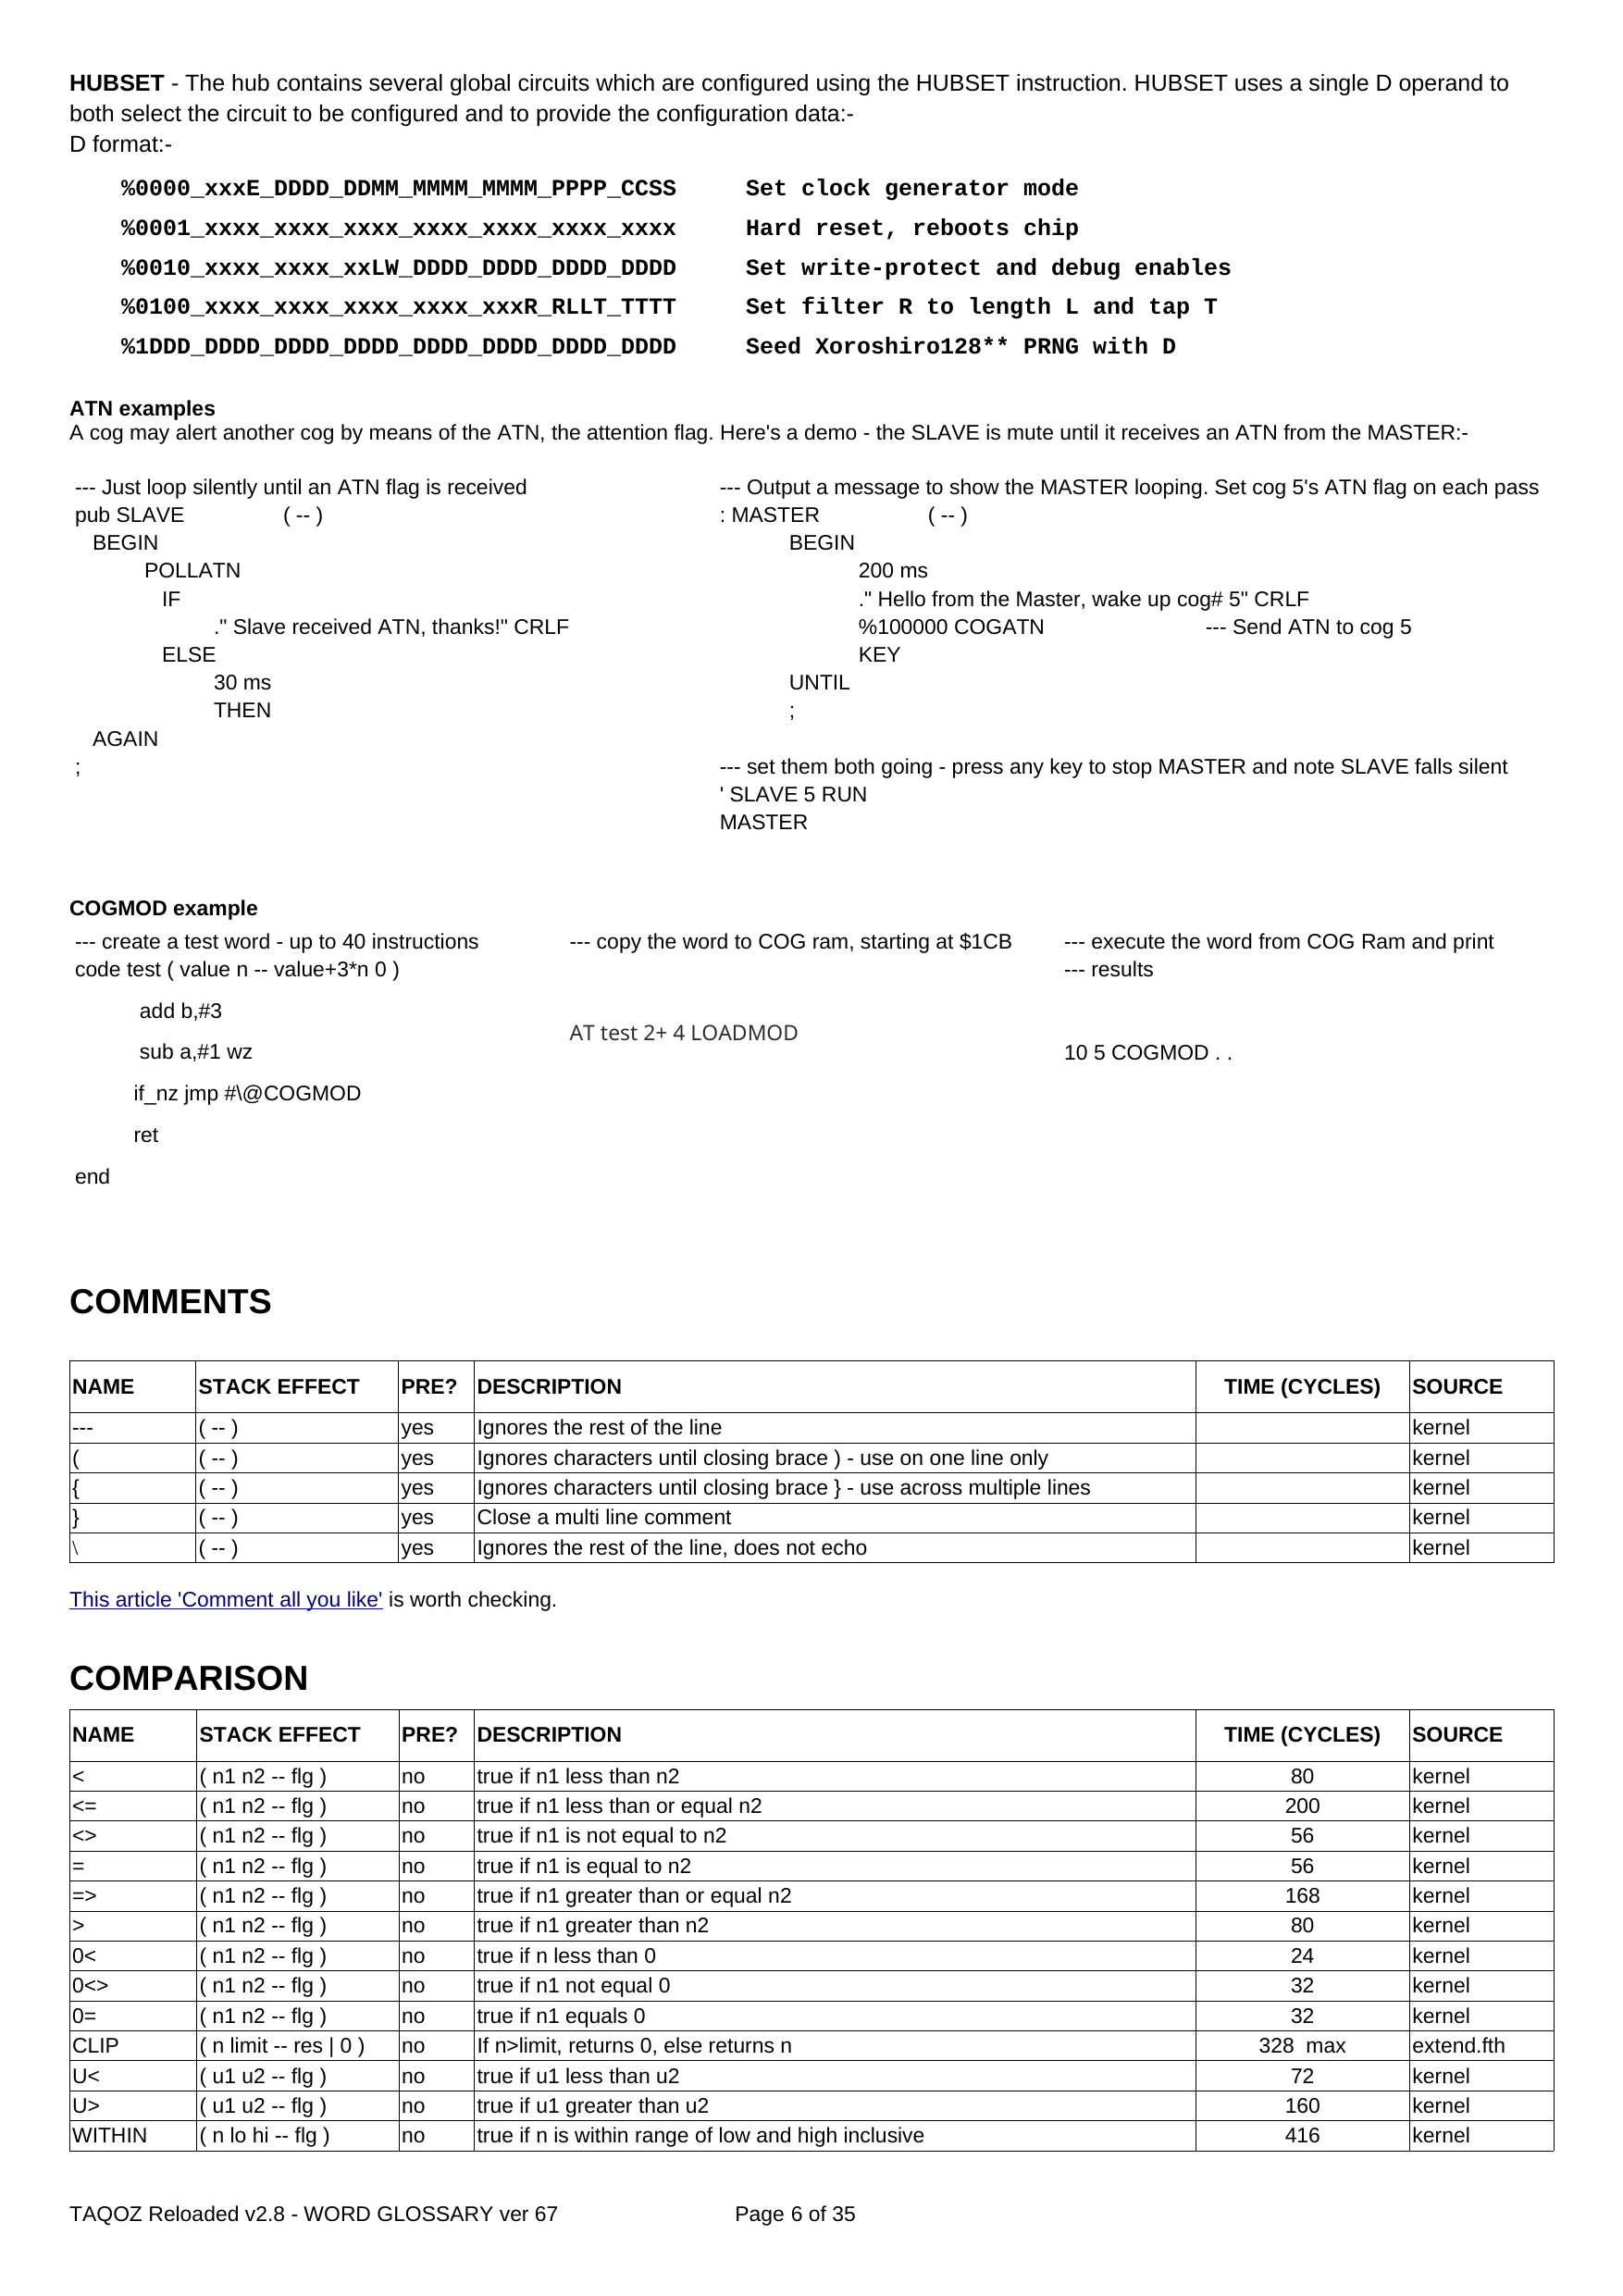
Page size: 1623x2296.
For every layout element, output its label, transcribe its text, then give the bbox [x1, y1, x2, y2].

table_cell ( n1 n2 -- flg ) [197, 1852, 399, 1880]
table_cell ( n1 n2 -- flg ) [197, 1792, 399, 1820]
table_cell true if n1 is not equal to n2 [475, 1821, 1196, 1851]
table_cell [1196, 1533, 1409, 1562]
table_cell no [400, 1971, 474, 2001]
table_cell 32 [1196, 1971, 1409, 2001]
table_cell kernel [1410, 2121, 1554, 2151]
table_cell Ignores characters until closing brace ) - use on one line only [475, 1444, 1196, 1472]
table_cell kernel [1410, 1762, 1554, 1791]
table_cell kernel [1410, 1413, 1554, 1443]
table_cell ( [70, 1444, 195, 1472]
table_header SOURCE [1410, 1710, 1554, 1760]
table_cell kernel [1410, 1971, 1554, 2001]
table_header SOURCE [1410, 1361, 1554, 1412]
table_cell true if u1 greater than u2 [475, 2091, 1196, 2120]
table_cell yes [399, 1444, 474, 1472]
table_cell 416 [1196, 2121, 1409, 2151]
table_cell kernel [1410, 1881, 1554, 1910]
table_cell true if n1 greater than n2 [475, 1912, 1196, 1941]
text %1DDD_DDDD_DDDD_DDDD_DDDD_DDDD_DDDD_DDDD Seed Xoroshiro128** PRNG with D [69, 332, 1554, 361]
text A cog may alert another cog by means of the ATN, the attention flag. Here's a demo - the SLAVE is mute until it receives an ATN from the MASTER:- [69, 420, 1554, 445]
table_cell 80 [1196, 1912, 1409, 1941]
table_cell no [400, 1912, 474, 1941]
table_cell ( -- ) [196, 1533, 398, 1562]
table_cell 168 [1196, 1881, 1409, 1910]
table_header TIME (CYCLES) [1196, 1361, 1409, 1412]
table_cell 160 [1196, 2091, 1409, 2120]
table_cell true if n1 greater than or equal n2 [475, 1881, 1196, 1910]
table_cell Ignores the rest of the line, does not echo [475, 1533, 1196, 1562]
table_cell ( n lo hi -- flg ) [197, 2121, 399, 2151]
table_cell yes [399, 1533, 474, 1562]
table_cell 80 [1196, 1762, 1409, 1791]
table_header STACK EFFECT [197, 1710, 399, 1760]
table_cell 24 [1196, 1942, 1409, 1970]
table_cell ( n limit -- res | 0 ) [197, 2031, 399, 2060]
table_cell ( u1 u2 -- flg ) [197, 2091, 399, 2120]
table_cell yes [399, 1413, 474, 1443]
table_cell 200 [1196, 1792, 1409, 1820]
table_cell [1196, 1413, 1409, 1443]
table_cell \ [70, 1533, 195, 1562]
table_cell => [70, 1881, 196, 1910]
text ATN examples [69, 396, 1554, 420]
subtitle COMPARISON [69, 1657, 1554, 1697]
table_cell ( n1 n2 -- flg ) [197, 1821, 399, 1851]
table_cell WITHIN [70, 2121, 196, 2151]
table_cell 0<> [70, 1971, 196, 2001]
table_cell ( -- ) [196, 1504, 398, 1533]
table_cell } [70, 1504, 195, 1533]
table_cell <= [70, 1792, 196, 1820]
table_cell kernel [1410, 1821, 1554, 1851]
table_cell = [70, 1852, 196, 1880]
text %0010_xxxx_xxxx_xxLW_DDDD_DDDD_DDDD_DDDD Set write-protect and debug enables [69, 254, 1554, 281]
table_cell yes [399, 1504, 474, 1533]
table_cell ( -- ) [196, 1444, 398, 1472]
table_cell extend.fth [1410, 2031, 1554, 2060]
text %0100_xxxx_xxxx_xxxx_xxxx_xxxR_RLLT_TTTT Set filter R to length L and tap T [69, 292, 1554, 321]
table_cell yes [399, 1473, 474, 1502]
table_header PRE? [399, 1361, 474, 1412]
table_cell ( n1 n2 -- flg ) [197, 1942, 399, 1970]
table_cell ( u1 u2 -- flg ) [197, 2061, 399, 2091]
table_cell ( n1 n2 -- flg ) [197, 1881, 399, 1910]
table_cell kernel [1410, 2002, 1554, 2030]
table_cell kernel [1410, 1444, 1554, 1472]
table_cell <> [70, 1821, 196, 1851]
table_cell kernel [1410, 1504, 1554, 1533]
table_cell true if n1 less than n2 [475, 1762, 1196, 1791]
table_cell 32 [1196, 2002, 1409, 2030]
table_cell CLIP [70, 2031, 196, 2060]
table_cell true if n less than 0 [475, 1942, 1196, 1970]
table_cell no [400, 2031, 474, 2060]
table_cell kernel [1410, 1473, 1554, 1502]
table_cell kernel [1410, 2061, 1554, 2091]
text %0001_xxxx_xxxx_xxxx_xxxx_xxxx_xxxx_xxxx Hard reset, reboots chip [69, 214, 1554, 242]
table_cell < [70, 1762, 196, 1791]
table_cell ( n1 n2 -- flg ) [197, 1762, 399, 1791]
table_cell 328 max [1196, 2031, 1409, 2060]
table_cell U< [70, 2061, 196, 2091]
table_header --- create a test word - up to 40 instructions code test ( value n -- value+3*n 0 ) add b,#3 sub a,#1 wz if_nz jmp #\@COGMOD ret end [69, 924, 564, 1207]
table_cell no [400, 1852, 474, 1880]
table_cell ( -- ) [196, 1413, 398, 1443]
text HUBSET - The hub contains several global circuits which are configured using the HUBSET instruction. HUBSET uses a single D operand to both select the circuit to be configured and to provide the configuration data:- [69, 69, 1554, 127]
table_cell true if n1 less than or equal n2 [475, 1792, 1196, 1820]
table_cell ( -- ) [196, 1473, 398, 1502]
table_cell U> [70, 2091, 196, 2120]
table_header TIME (CYCLES) [1196, 1710, 1409, 1760]
table_cell 56 [1196, 1821, 1409, 1851]
table_cell true if n1 not equal 0 [475, 1971, 1196, 2001]
text D format:- [69, 130, 1554, 157]
table_header DESCRIPTION [475, 1710, 1196, 1760]
text This article 'Comment all you like' is worth checking. [69, 1587, 1554, 1611]
table_header STACK EFFECT [196, 1361, 398, 1412]
table_header DESCRIPTION [475, 1361, 1196, 1412]
table_cell Ignores the rest of the line [475, 1413, 1196, 1443]
table_header NAME [70, 1710, 196, 1760]
table_cell true if u1 less than u2 [475, 2061, 1196, 2091]
table_cell 72 [1196, 2061, 1409, 2091]
table_cell no [400, 2121, 474, 2151]
table_cell ( n1 n2 -- flg ) [197, 2002, 399, 2030]
table_cell no [400, 1762, 474, 1791]
table_header --- copy the word to COG ram, starting at $1CB AT test 2+ 4 LOADMOD [564, 924, 1059, 1207]
table_header --- Just loop silently until an ATN flag is received pub SLAVE ( -- ) BEGIN POLLATN IF ." Slave received ATN, thanks!" CRLF ELSE 30 ms THEN AGAIN ; [69, 469, 714, 867]
table_cell kernel [1410, 1852, 1554, 1880]
table_header --- execute the word from COG Ram and print --- results 10 5 COGMOD . . [1059, 924, 1554, 1207]
table_cell kernel [1410, 1912, 1554, 1941]
table_cell kernel [1410, 1533, 1554, 1562]
table_cell 56 [1196, 1852, 1409, 1880]
table_cell If n>limit, returns 0, else returns n [475, 2031, 1196, 2060]
table_header --- Output a message to show the MASTER looping. Set cog 5's ATN flag on each pass : MASTER ( -- ) BEGIN 200 ms ." Hello from the Master, wake up cog# 5" CRLF %100000 COGATN --- Send ATN to cog 5 KEY UNTIL ; --- set them both going - press any key to stop MASTER and note SLAVE falls silent ' SLAVE 5 RUN MASTER [714, 469, 1554, 867]
table_cell [1196, 1504, 1409, 1533]
table_cell 0< [70, 1942, 196, 1970]
table_cell Ignores characters until closing brace } - use across multiple lines [475, 1473, 1196, 1502]
table_cell --- [70, 1413, 195, 1443]
table_cell 0= [70, 2002, 196, 2030]
text COGMOD example [69, 896, 1554, 920]
table_cell kernel [1410, 1792, 1554, 1820]
table_cell true if n is within range of low and high inclusive [475, 2121, 1196, 2151]
subtitle COMMENTS [69, 1281, 1554, 1322]
table_cell no [400, 1821, 474, 1851]
table_cell kernel [1410, 2091, 1554, 2120]
table_cell no [400, 1942, 474, 1970]
table_cell ( n1 n2 -- flg ) [197, 1971, 399, 2001]
table_cell [1196, 1473, 1409, 1502]
table_cell kernel [1410, 1942, 1554, 1970]
table_cell ( n1 n2 -- flg ) [197, 1912, 399, 1941]
table_cell Close a multi line comment [475, 1504, 1196, 1533]
table_cell no [400, 2061, 474, 2091]
text %0000_xxxE_DDDD_DDMM_MMMM_MMMM_PPPP_CCSS Set clock generator mode [69, 174, 1554, 203]
table_cell [1196, 1444, 1409, 1472]
table_cell no [400, 2091, 474, 2120]
table_cell no [400, 1881, 474, 1910]
table_header PRE? [400, 1710, 474, 1760]
table_cell > [70, 1912, 196, 1941]
table_cell true if n1 is equal to n2 [475, 1852, 1196, 1880]
table_cell { [70, 1473, 195, 1502]
table_header NAME [70, 1361, 195, 1412]
table_cell true if n1 equals 0 [475, 2002, 1196, 2030]
table_cell no [400, 2002, 474, 2030]
table_cell no [400, 1792, 474, 1820]
